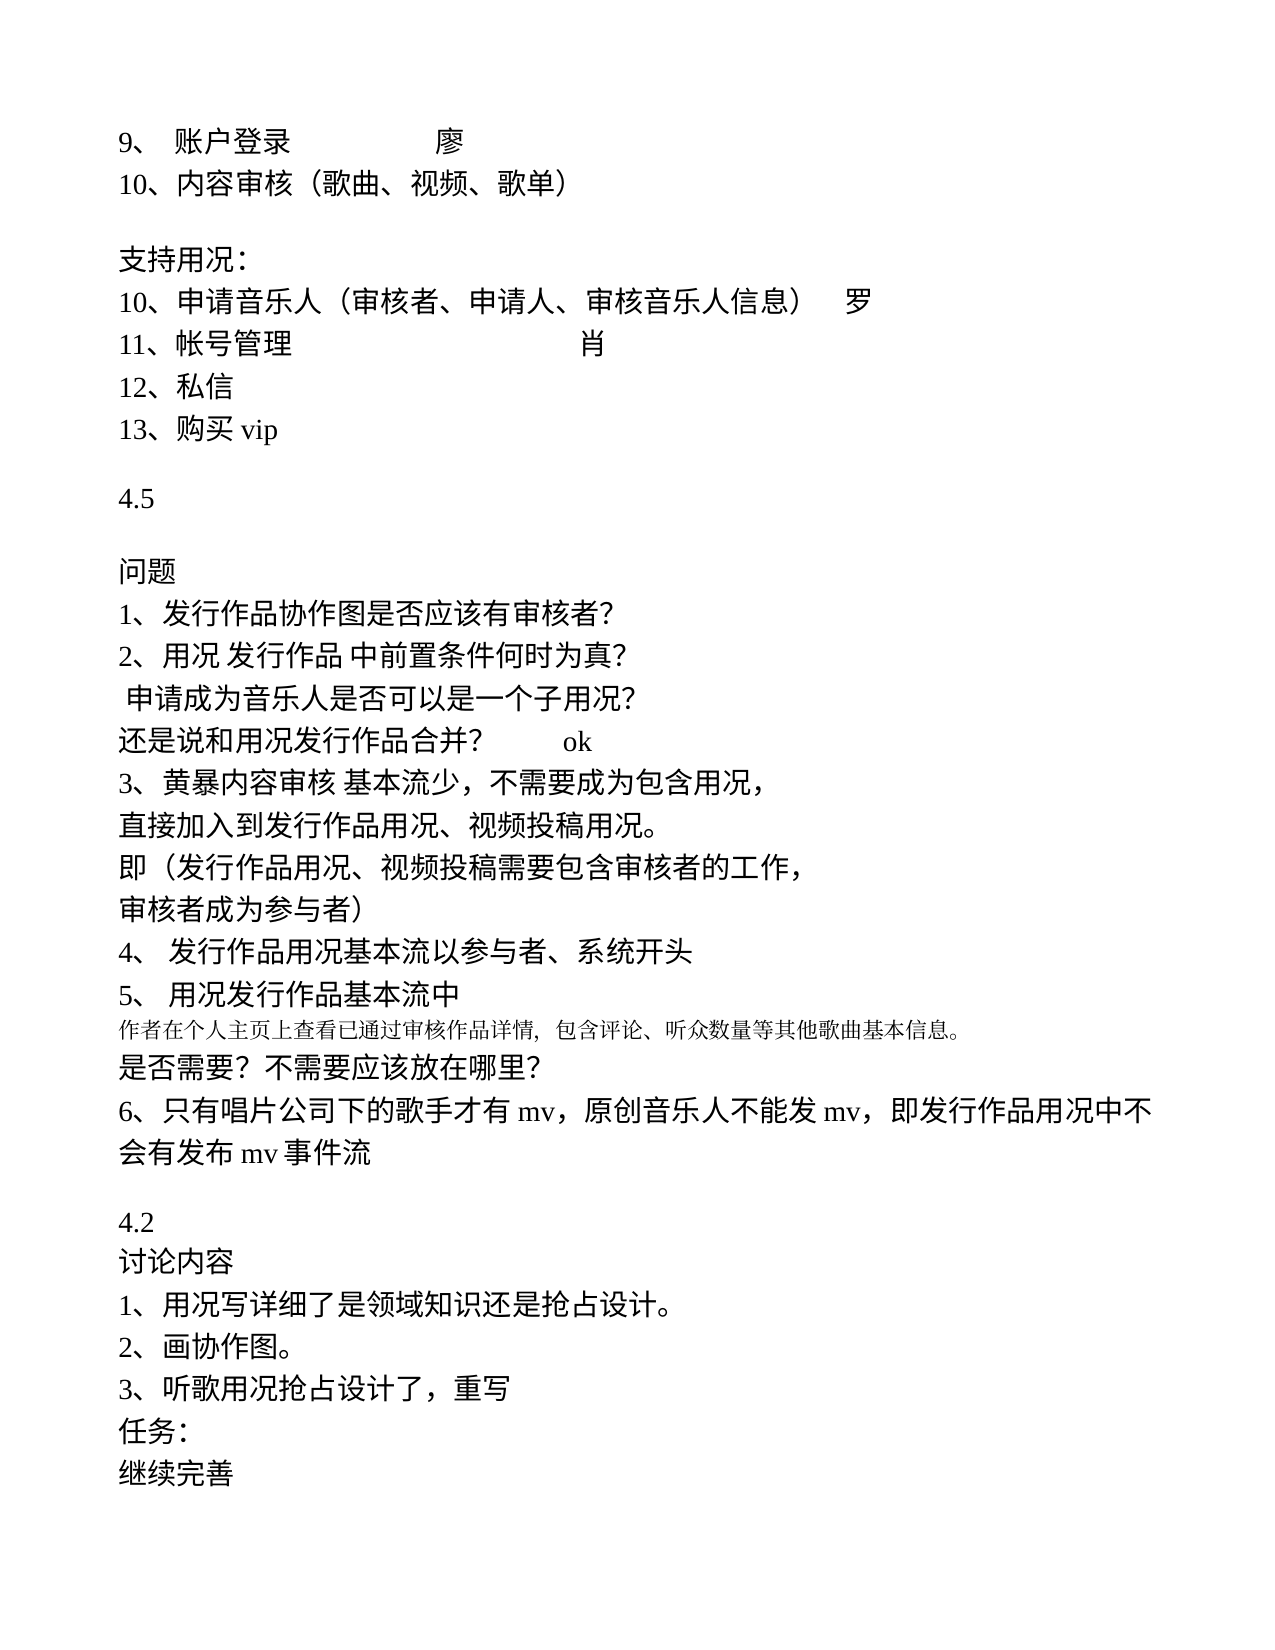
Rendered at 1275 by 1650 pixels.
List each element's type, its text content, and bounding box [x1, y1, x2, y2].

text 2、画协作图。 [118, 1323, 1157, 1366]
text 讨论内容 [118, 1239, 1157, 1281]
text 1、发行作品协作图是否应该有审核者？ [118, 591, 1157, 633]
text 3、听歌用况抢占设计了，重写 [118, 1366, 1157, 1408]
text 6、只有唱片公司下的歌手才有mv，原创音乐人不能发mv，即发行作品用况中不会有发布mv事件流 [118, 1087, 1157, 1172]
text 2、用况 发行作品 中前置条件何时为真？ [118, 633, 1157, 675]
text 4.2 [118, 1205, 1157, 1239]
text 5、 用况发行作品基本流中 [118, 971, 1157, 1013]
text 3、黄暴内容审核 基本流少，不需要成为包含用况， [118, 760, 1157, 802]
text 13、购买vip [118, 405, 1157, 448]
text 还是说和用况发行作品合并？ ok [118, 717, 1157, 760]
text 10、内容审核（歌曲、视频、歌单） [118, 160, 1157, 203]
text 问题 [118, 548, 1157, 591]
text 10、申请音乐人（审核者、申请人、审核音乐人信息） 罗 [118, 278, 1157, 321]
text 12、私信 [118, 363, 1157, 405]
text 即（发行作品用况、视频投稿需要包含审核者的工作， [118, 844, 1157, 887]
text 审核者成为参与者） [118, 887, 1157, 929]
text 支持用况： [118, 236, 1157, 278]
text 是否需要？不需要应该放在哪里？ [118, 1045, 1157, 1087]
text 任务： [118, 1408, 1157, 1450]
text 申请成为音乐人是否可以是一个子用况？ [118, 675, 1157, 717]
text 4、 发行作品用况基本流以参与者、系统开头 [118, 929, 1157, 971]
text 继续完善 [118, 1450, 1157, 1493]
text 直接加入到发行作品用况、视频投稿用况。 [118, 802, 1157, 844]
text 9、 账户登录 廖 [118, 118, 1157, 160]
text 11、帐号管理 肖 [118, 321, 1157, 363]
text 作者在个人主页上查看已通过审核作品详情，包含评论、听众数量等其他歌曲基本信息。 [118, 1013, 1157, 1045]
text 4.5 [118, 481, 1157, 515]
text 1、用况写详细了是领域知识还是抢占设计。 [118, 1281, 1157, 1323]
